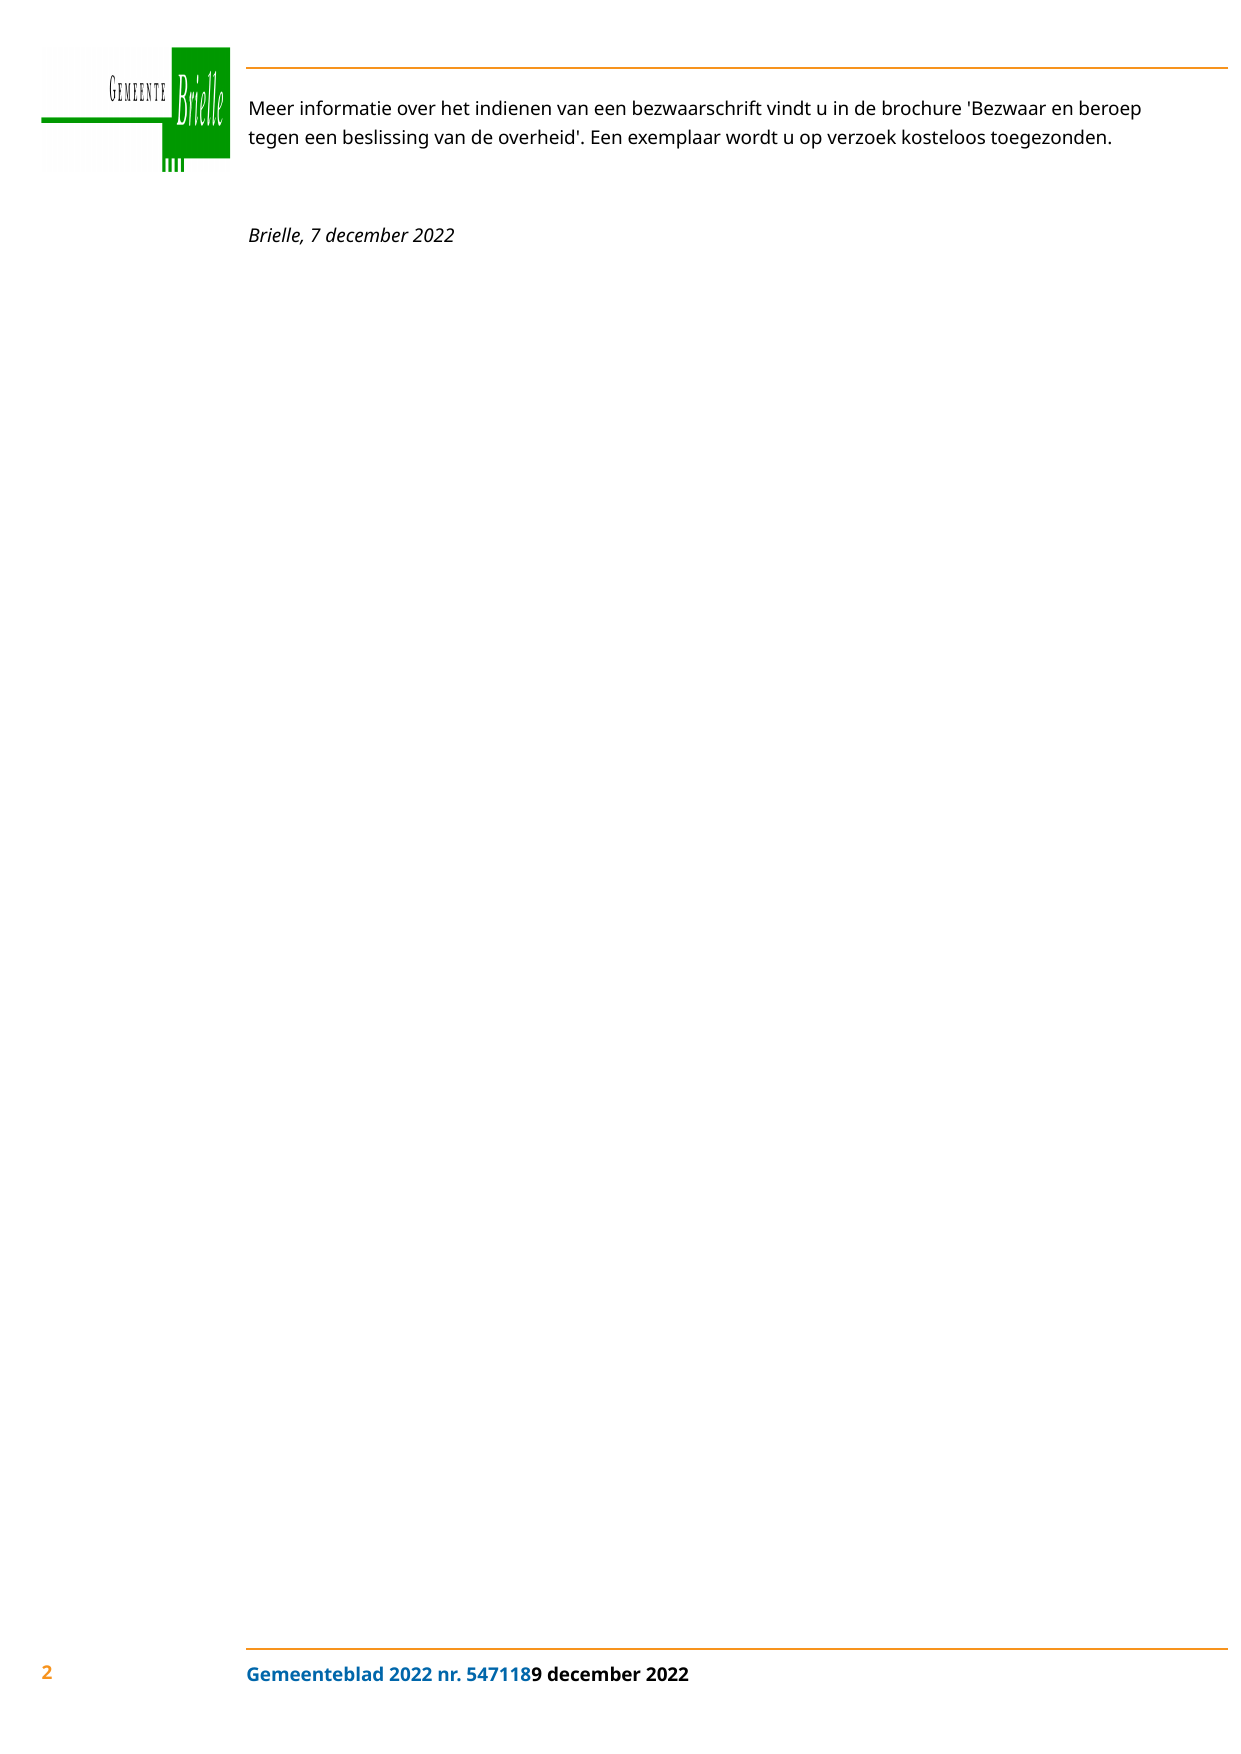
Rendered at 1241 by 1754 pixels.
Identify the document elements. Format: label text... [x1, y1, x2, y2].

text Meer informatie over het indienen van een bezwaarschrift vindt u in de brochure 'Bezwaar en beroep tegen een beslissing van de overheid'. Een exemplaar wordt u op verzoek kosteloos toegezonden. [248, 95, 1152, 150]
text Brielle, 7 december 2022 [248, 223, 1152, 248]
picture [41, 47, 231, 172]
